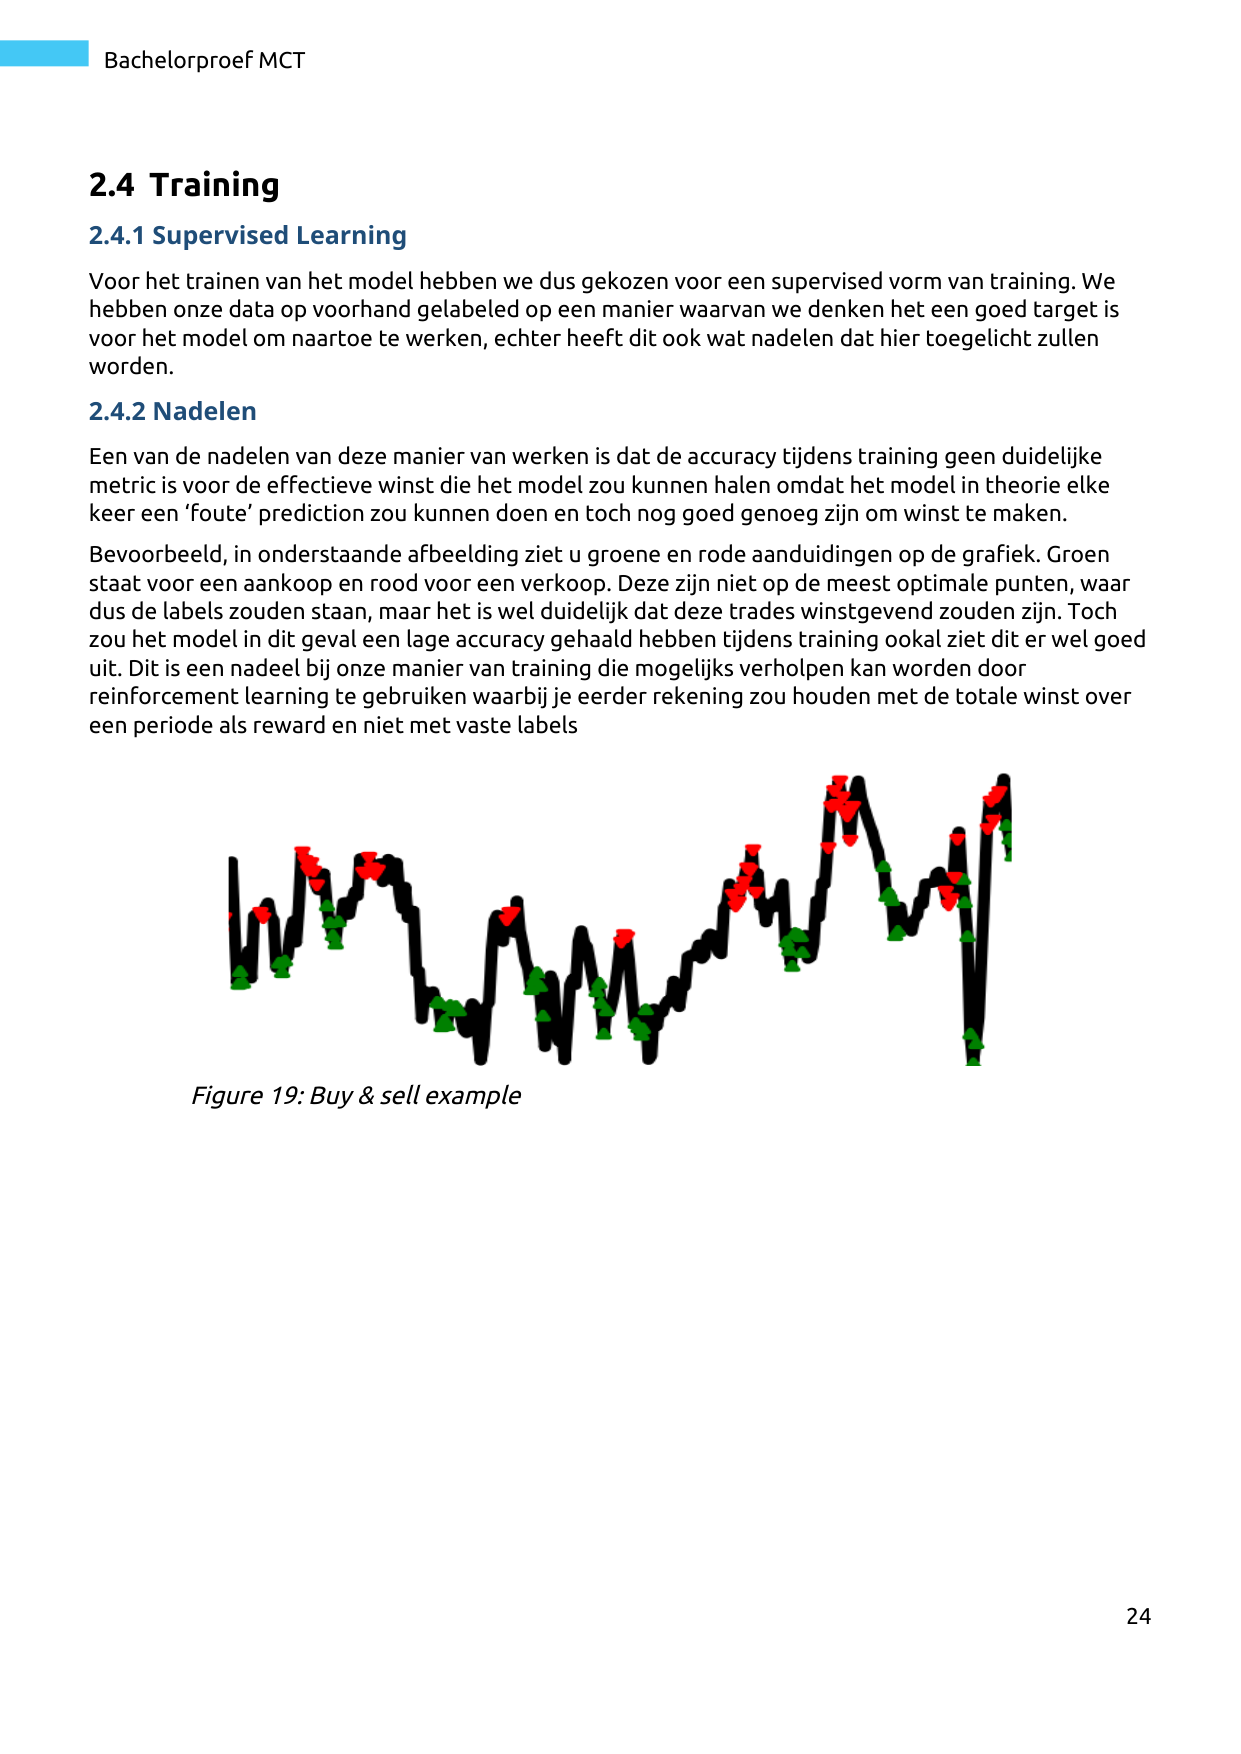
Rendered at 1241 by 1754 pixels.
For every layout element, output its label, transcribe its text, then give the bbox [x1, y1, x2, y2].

text Bevoorbeeld, in onderstaande afbeelding ziet u groene en rode aanduidingen op de grafiek. Groen staat voor een aankoop en rood voor een verkoop. Deze zijn niet op de meest optimale punten, waar dus de labels zouden staan, maar het is wel duidelijk dat deze trades winstgevend zouden zijn. Toch zou het model in dit geval een lage accuracy gehaald hebben tijdens training ookal ziet dit er wel goed uit. Dit is een nadeel bij onze manier van training die mogelijks verholpen kan worden door reinforcement learning te gebruiken waarbij je eerder rekening zou houden met de totale winst over een periode als reward en niet met vaste labels [89, 541, 1152, 737]
subtitle 2.4.2 Nadelen [89, 393, 1152, 427]
subtitle Training [89, 164, 1152, 202]
subtitle 2.4.1 Supervised Learning [89, 218, 1152, 252]
text Voor het trainen van het model hebben we dus gekozen voor een supervised vorm van training. We hebben onze data op voorhand gelabeled op een manier waarvan we denken het een goed target is voor het model om naartoe te werken, echter heeft dit ook wat nadelen dat hier toegelicht zullen worden. [89, 267, 1152, 379]
picture [228, 764, 1012, 1066]
text Een van de nadelen van deze manier van werken is dat de accuracy tijdens training geen duidelijke metric is voor de effectieve winst die het model zou kunnen halen omdat het model in theorie elke keer een ‘foute’ prediction zou kunnen doen en toch nog goed genoeg zijn om winst te maken. [89, 443, 1152, 526]
text Figure 19: Buy & sell example [190, 1066, 1051, 1109]
